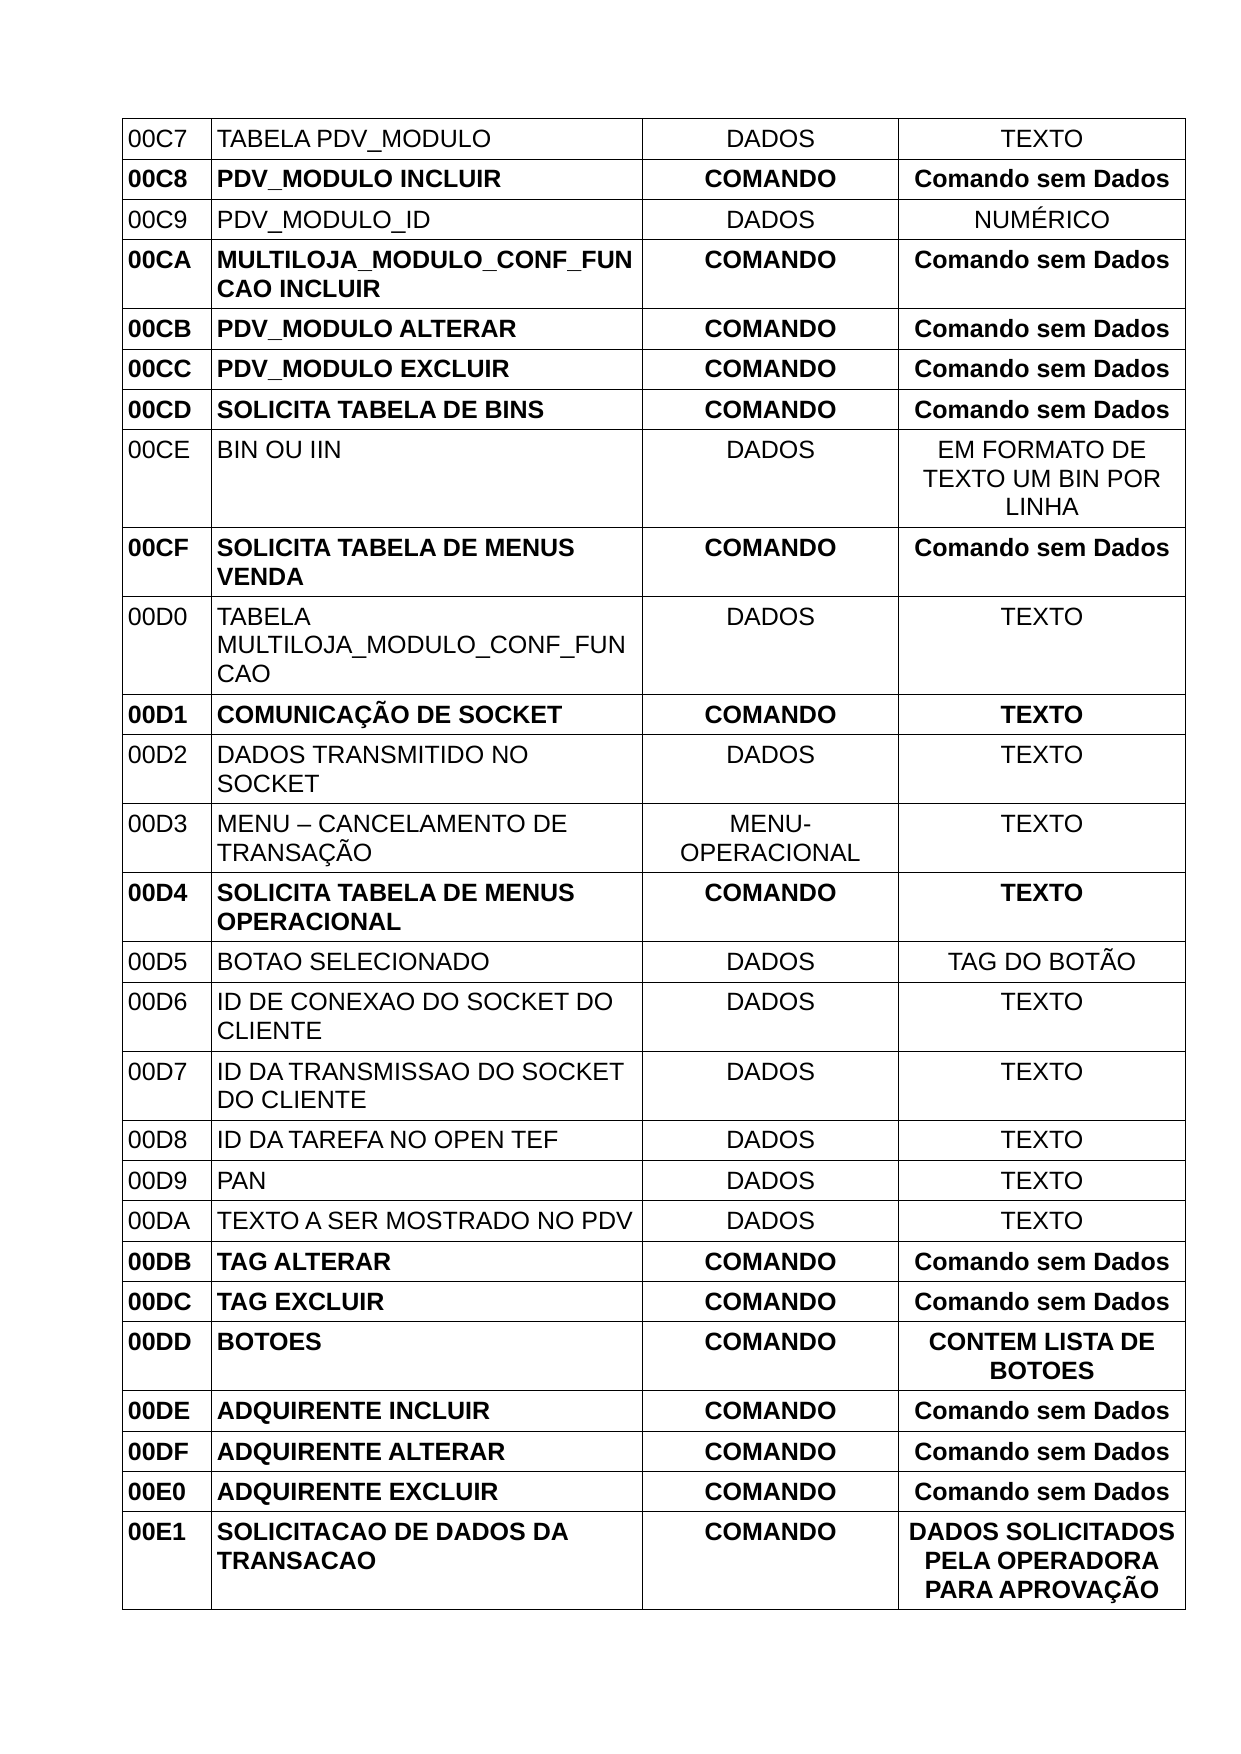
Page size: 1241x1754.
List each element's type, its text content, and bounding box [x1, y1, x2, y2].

table_cell Comando sem Dados [899, 1282, 1185, 1321]
table_cell DADOS [643, 430, 898, 527]
table_cell DADOS TRANSMITIDO NO SOCKET [212, 735, 642, 803]
table_cell 00D6 [123, 983, 211, 1051]
table_cell TEXTO [899, 1161, 1185, 1200]
table_cell 00CA [123, 240, 211, 308]
table_cell DADOS [643, 1161, 898, 1200]
table_cell COMANDO [643, 240, 898, 308]
table_cell 00D9 [123, 1161, 211, 1200]
table_cell SOLICITA TABELA DE MENUS OPERACIONAL [212, 873, 642, 941]
table_cell 00C7 [123, 119, 211, 158]
table_cell 00DA [123, 1201, 211, 1241]
table_cell 00CF [123, 528, 211, 596]
table_cell 00DC [123, 1282, 211, 1321]
table_cell BOTOES [212, 1322, 642, 1390]
table_cell TAG DO BOTÃO [899, 942, 1185, 982]
table_cell DADOS [643, 597, 898, 694]
table_cell 00D0 [123, 597, 211, 694]
table_cell TEXTO [899, 804, 1185, 872]
table_cell TEXTO [899, 597, 1185, 694]
table_cell 00CE [123, 430, 211, 527]
table_cell 00C9 [123, 200, 211, 239]
table_cell BIN OU IIN [212, 430, 642, 527]
table_cell ADQUIRENTE EXCLUIR [212, 1472, 642, 1511]
table_cell Comando sem Dados [899, 309, 1185, 348]
table_cell TEXTO [899, 695, 1185, 734]
table_cell 00E1 [123, 1512, 211, 1609]
table_cell TEXTO [899, 873, 1185, 941]
table_cell COMANDO [643, 160, 898, 199]
table_cell DADOS [643, 942, 898, 982]
table_cell 00DD [123, 1322, 211, 1390]
table_cell 00D4 [123, 873, 211, 941]
table_cell 00D3 [123, 804, 211, 872]
table_cell DADOS [643, 200, 898, 239]
table_cell 00D5 [123, 942, 211, 982]
table_cell COMANDO [643, 1391, 898, 1431]
table_cell DADOS [643, 1052, 898, 1120]
table_cell PDV_MODULO EXCLUIR [212, 350, 642, 389]
table_cell MENU-OPERACIONAL [643, 804, 898, 872]
table_cell Comando sem Dados [899, 350, 1185, 389]
table_cell DADOS [643, 1201, 898, 1241]
table_cell 00DB [123, 1242, 211, 1281]
table_cell DADOS [643, 983, 898, 1051]
table_cell 00D1 [123, 695, 211, 734]
table_cell PDV_MODULO ALTERAR [212, 309, 642, 348]
table_cell COMANDO [643, 1512, 898, 1609]
table_cell 00D8 [123, 1121, 211, 1160]
table_cell 00C8 [123, 160, 211, 199]
table_cell COMANDO [643, 1242, 898, 1281]
table_cell ADQUIRENTE INCLUIR [212, 1391, 642, 1431]
table_cell PAN [212, 1161, 642, 1200]
table_cell Comando sem Dados [899, 1242, 1185, 1281]
table_cell Comando sem Dados [899, 160, 1185, 199]
table_cell TABELA MULTILOJA_MODULO_CONF_FUNCAO [212, 597, 642, 694]
table_cell COMANDO [643, 1322, 898, 1390]
table_cell EM FORMATO DE TEXTO UM BIN POR LINHA [899, 430, 1185, 527]
table_cell COMANDO [643, 1432, 898, 1471]
table_cell MULTILOJA_MODULO_CONF_FUNCAO INCLUIR [212, 240, 642, 308]
table_cell DADOS [643, 1121, 898, 1160]
table_cell DADOS SOLICITADOS PELA OPERADORA PARA APROVAÇÃO [899, 1512, 1185, 1609]
table_cell TEXTO [899, 735, 1185, 803]
table_cell ID DA TAREFA NO OPEN TEF [212, 1121, 642, 1160]
table_cell SOLICITA TABELA DE BINS [212, 390, 642, 429]
table_cell MENU – CANCELAMENTO DE TRANSAÇÃO [212, 804, 642, 872]
table_cell COMANDO [643, 309, 898, 348]
table_cell 00DE [123, 1391, 211, 1431]
table_cell TEXTO [899, 1052, 1185, 1120]
table_cell TEXTO A SER MOSTRADO NO PDV [212, 1201, 642, 1241]
table_cell TEXTO [899, 983, 1185, 1051]
table_cell DADOS [643, 119, 898, 158]
table_cell ADQUIRENTE ALTERAR [212, 1432, 642, 1471]
table_cell COMANDO [643, 873, 898, 941]
table_cell Comando sem Dados [899, 1432, 1185, 1471]
table_cell SOLICITA TABELA DE MENUS VENDA [212, 528, 642, 596]
table_cell 00E0 [123, 1472, 211, 1511]
table_cell NUMÉRICO [899, 200, 1185, 239]
table_cell 00CB [123, 309, 211, 348]
table_cell COMANDO [643, 695, 898, 734]
table_cell ID DA TRANSMISSAO DO SOCKET DO CLIENTE [212, 1052, 642, 1120]
table_cell COMANDO [643, 350, 898, 389]
table_cell COMANDO [643, 528, 898, 596]
table_cell DADOS [643, 735, 898, 803]
table_cell ID DE CONEXAO DO SOCKET DO CLIENTE [212, 983, 642, 1051]
table_cell COMUNICAÇÃO DE SOCKET [212, 695, 642, 734]
table_cell Comando sem Dados [899, 1391, 1185, 1431]
table_cell TABELA PDV_MODULO [212, 119, 642, 158]
table_cell TEXTO [899, 119, 1185, 158]
table_cell CONTEM LISTA DE BOTOES [899, 1322, 1185, 1390]
table_cell 00CC [123, 350, 211, 389]
table_cell Comando sem Dados [899, 390, 1185, 429]
table_cell 00CD [123, 390, 211, 429]
table_cell BOTAO SELECIONADO [212, 942, 642, 982]
table_cell SOLICITACAO DE DADOS DA TRANSACAO [212, 1512, 642, 1609]
table_cell TEXTO [899, 1201, 1185, 1241]
table_cell TEXTO [899, 1121, 1185, 1160]
table_cell COMANDO [643, 1282, 898, 1321]
table_cell 00D2 [123, 735, 211, 803]
table_cell COMANDO [643, 390, 898, 429]
table_cell 00D7 [123, 1052, 211, 1120]
table_cell TAG EXCLUIR [212, 1282, 642, 1321]
table_cell COMANDO [643, 1472, 898, 1511]
table_cell Comando sem Dados [899, 240, 1185, 308]
table_cell 00DF [123, 1432, 211, 1471]
table_cell Comando sem Dados [899, 1472, 1185, 1511]
table_cell TAG ALTERAR [212, 1242, 642, 1281]
table_cell Comando sem Dados [899, 528, 1185, 596]
table_cell PDV_MODULO_ID [212, 200, 642, 239]
table_cell PDV_MODULO INCLUIR [212, 160, 642, 199]
